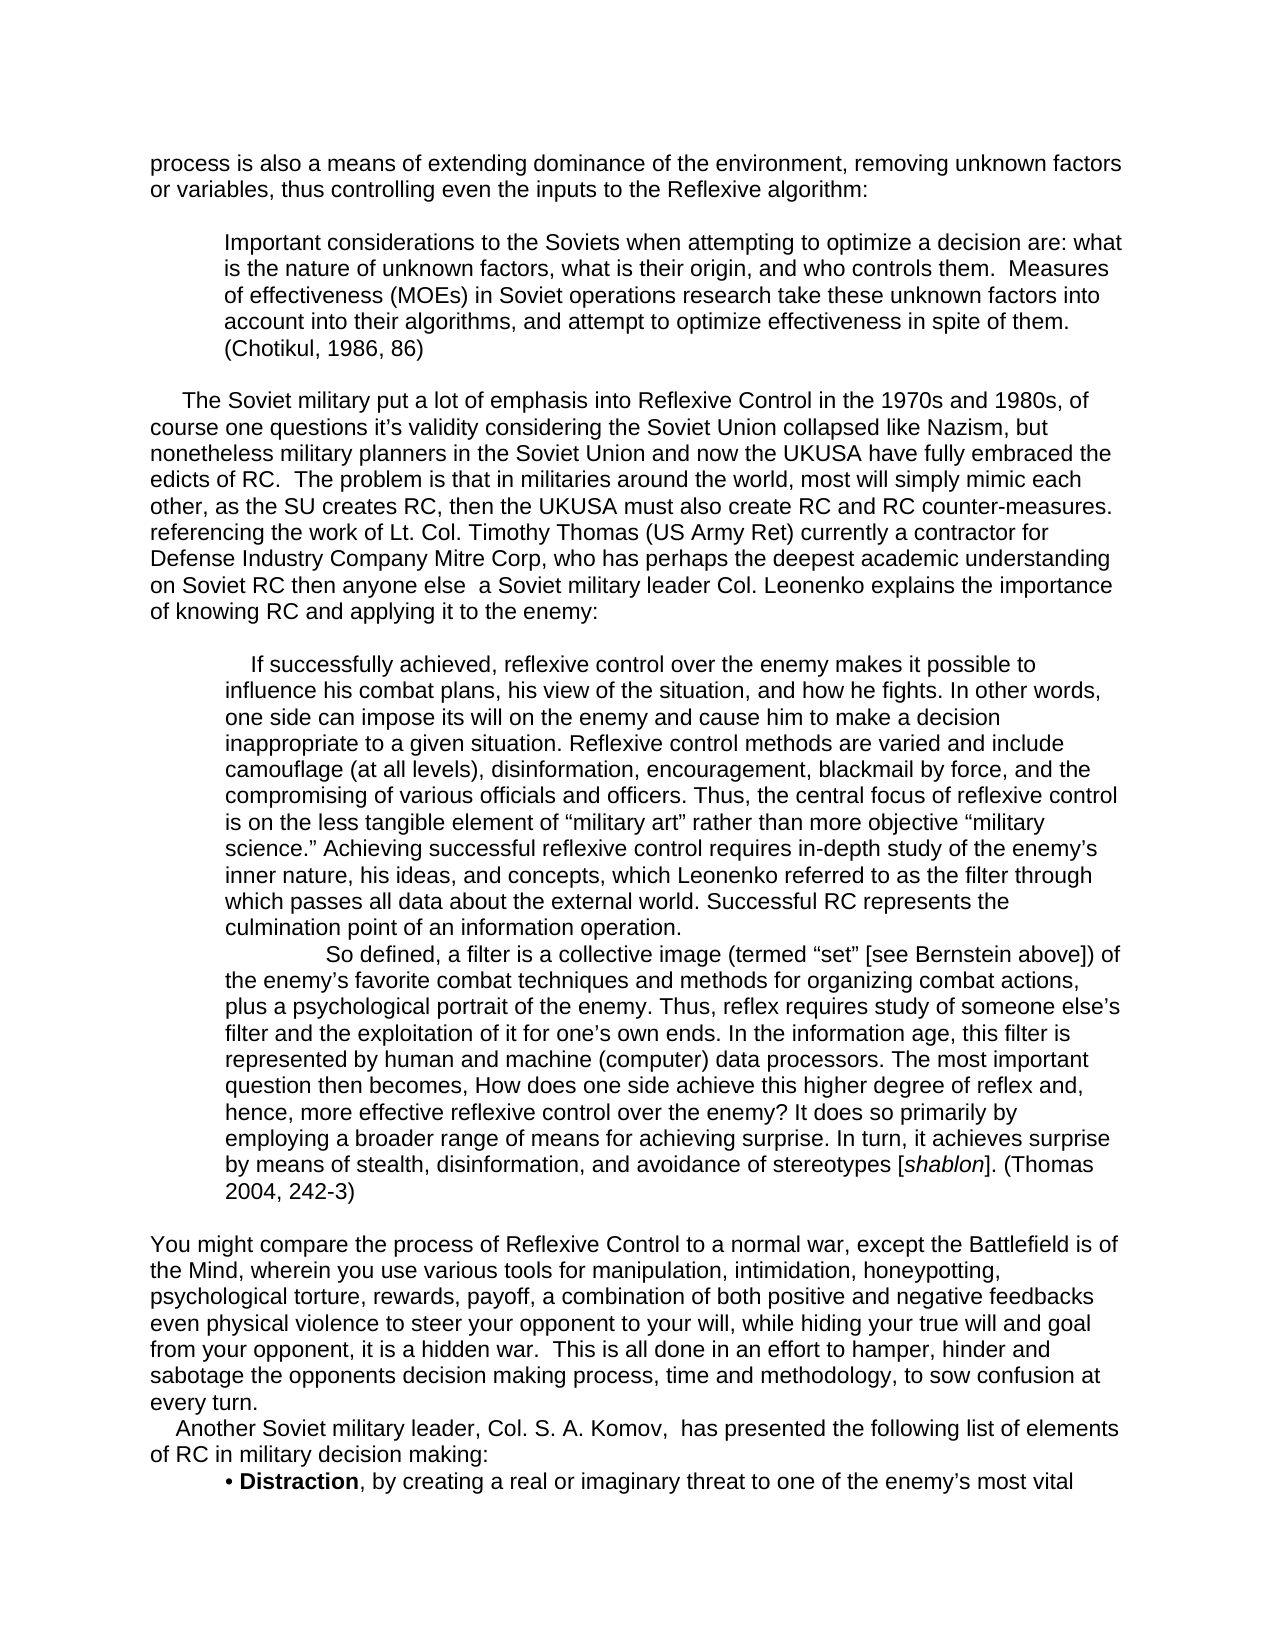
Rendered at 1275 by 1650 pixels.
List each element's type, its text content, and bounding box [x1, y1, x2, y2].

text If successfully achieved, reflexive control over the enemy makes it possible to influence his combat plans, his view of the situation, and how he fights. In other words, one side can impose its will on the enemy and cause him to make a decision inappropriate to a given situation. Reflexive control methods are varied and include camouflage (at all levels), disinformation, encouragement, blackmail by force, and the compromising of various officials and officers. Thus, the central focus of reflexive control is on the less tangible element of “military art” rather than more objective “military science.” Achieving successful reflexive control requires in-depth study of the enemy’s inner nature, his ideas, and concepts, which Leonenko referred to as the filter through which passes all data about the external world. Successful RC represents the culmination point of an information operation. [225, 651, 1125, 941]
text Another Soviet military leader, Col. S. A. Komov, has presented the following list of elements of RC in military decision making: [150, 1415, 1125, 1468]
text process is also a means of extending dominance of the environment, removing unknown factors or variables, thus controlling even the inputs to the Reflexive algorithm: [150, 150, 1125, 203]
text The Soviet military put a lot of emphasis into Reflexive Control in the 1970s and 1980s, of course one questions it’s validity considering the Soviet Union collapsed like Nazism, but nonetheless military planners in the Soviet Union and now the UKUSA have fully embraced the edicts of RC. The problem is that in militaries around the world, most will simply mimic each other, as the SU creates RC, then the UKUSA must also create RC and RC counter-measures. referencing the work of Lt. Col. Timothy Thomas (US Army Ret) currently a contractor for Defense Industry Company Mitre Corp, who has perhaps the deepest academic understanding on Soviet RC then anyone else a Soviet military leader Col. Leonenko explains the importance of knowing RC and applying it to the enemy: [150, 387, 1125, 624]
text • Distraction, by creating a real or imaginary threat to one of the enemy’s most vital [225, 1468, 1125, 1494]
text You might compare the process of Reflexive Control to a normal war, except the Battlefield is of the Mind, wherein you use various tools for manipulation, intimidation, honeypotting, psychological torture, rewards, payoff, a combination of both positive and negative feedbacks even physical violence to steer your opponent to your will, while hiding your true will and goal from your opponent, it is a hidden war. This is all done in an effort to hamper, hinder and sabotage the opponents decision making process, time and methodology, to sow confusion at every turn. [150, 1231, 1125, 1415]
text Important considerations to the Soviets when attempting to optimize a decision are: what is the nature of unknown factors, what is their origin, and who controls them. Measures of effectiveness (MOEs) in Soviet operations research take these unknown factors into account into their algorithms, and attempt to optimize effectiveness in spite of them. (Chotikul, 1986, 86) [224, 229, 1125, 361]
text So defined, a filter is a collective image (termed “set” [see Bernstein above]) of the enemy’s favorite combat techniques and methods for organizing combat actions, plus a psychological portrait of the enemy. Thus, reflex requires study of someone else’s filter and the exploitation of it for one’s own ends. In the information age, this filter is represented by human and machine (computer) data processors. The most important question then becomes, How does one side achieve this higher degree of reflex and, hence, more effective reflexive control over the enemy? It does so primarily by employing a broader range of means for achieving surprise. In turn, it achieves surprise by means of stealth, disinformation, and avoidance of stereotypes [shablon]. (Thomas 2004, 242-3) [225, 941, 1125, 1204]
